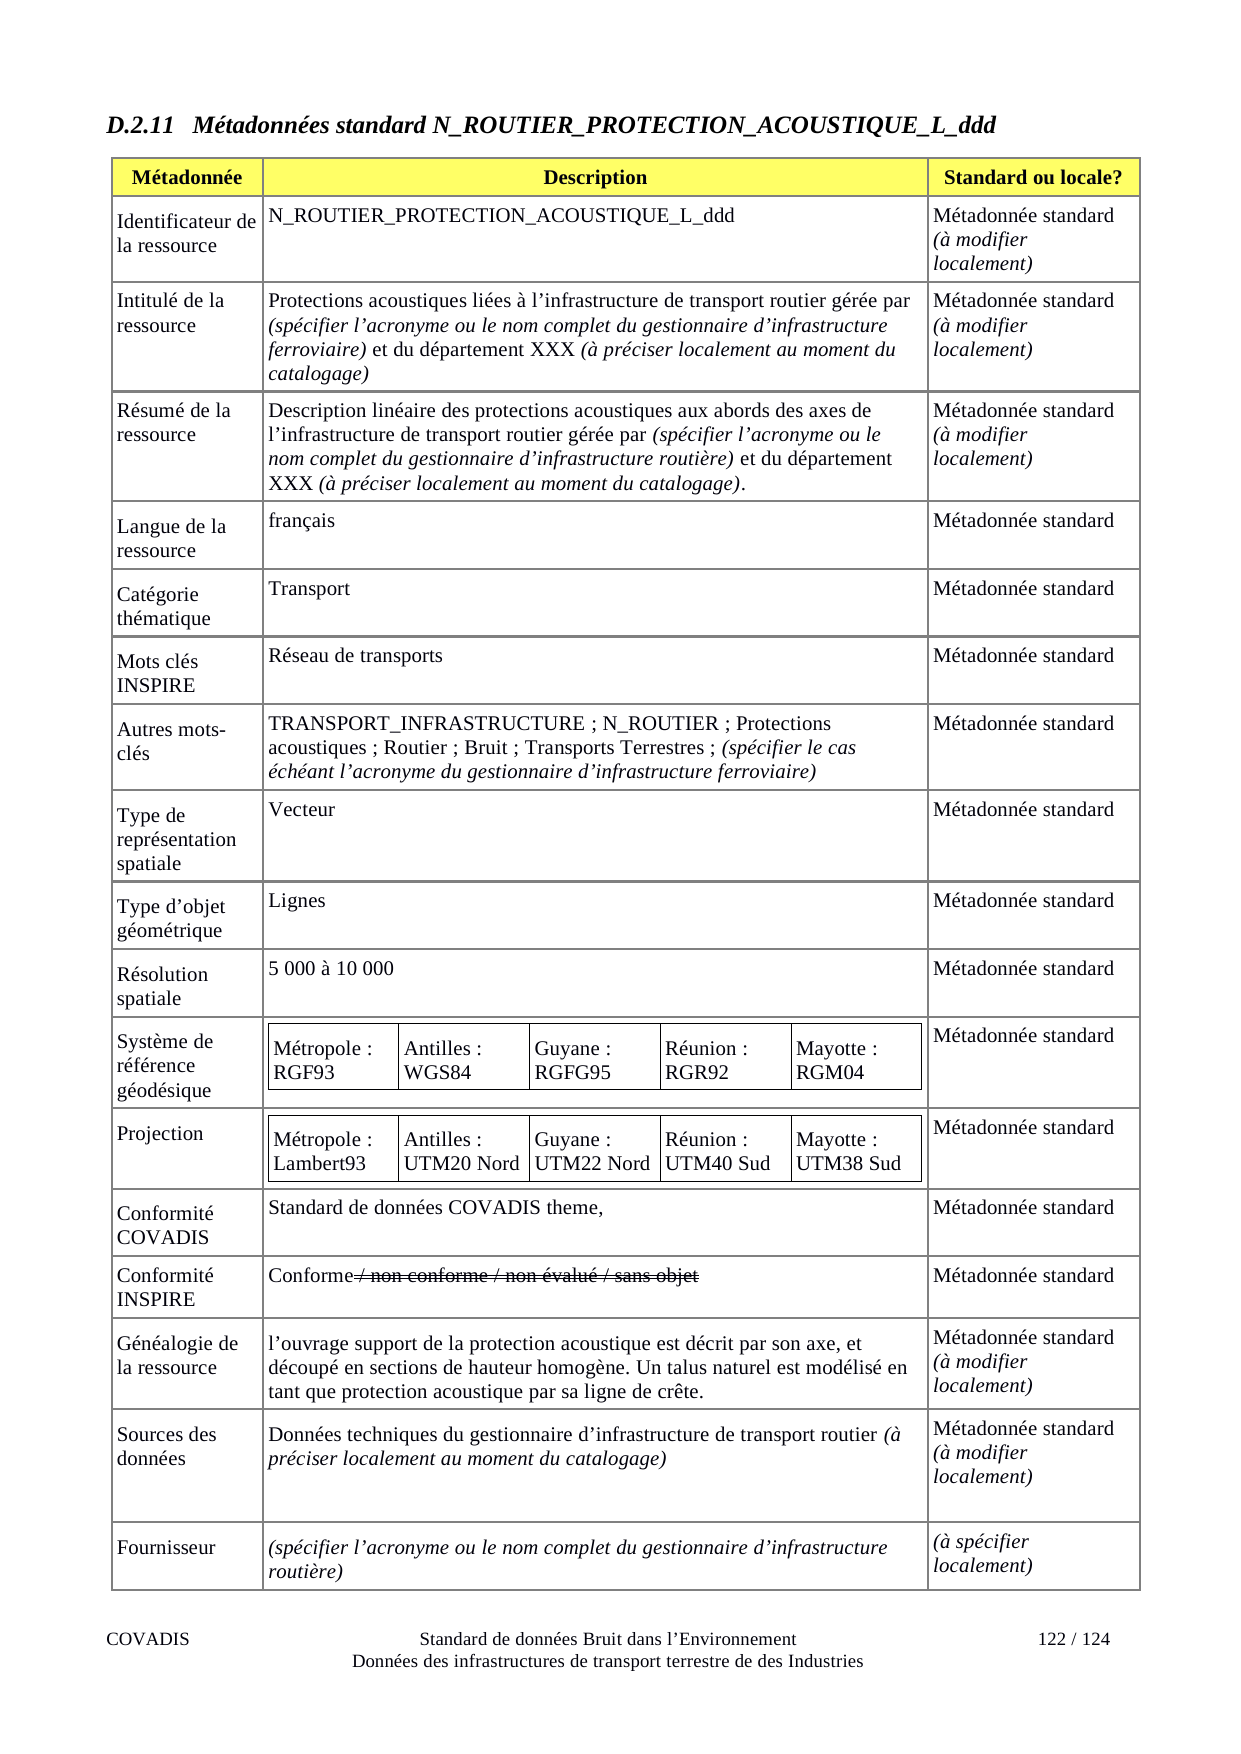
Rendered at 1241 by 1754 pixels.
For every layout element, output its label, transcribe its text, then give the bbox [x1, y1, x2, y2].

table_cell 5 000 à 10 000 [264, 950, 927, 1016]
table_cell Fournisseur [113, 1523, 262, 1588]
table_cell Système de référence géodésique [113, 1018, 262, 1107]
table_header Guyane : UTM22 Nord [530, 1116, 660, 1181]
table_cell Identificateur de la ressource [113, 197, 262, 281]
table_cell Conforme / non conforme / non évalué / sans objet [264, 1257, 927, 1317]
table_cell Description linéaire des protections acoustiques aux abords des axes de l’infrastructure de transport routier gérée par (spécifier l’acronyme ou le nom complet du gestionnaire d’infrastructure routière) et du département XXX (à préciser localement au moment du catalogage). [264, 393, 927, 500]
table_cell Métadonnée standard (à modifier localement) [929, 197, 1139, 281]
table_header Réunion : UTM40 Sud [661, 1116, 791, 1181]
table_cell Métadonnée standard (à modifier localement) [929, 283, 1139, 390]
table_cell Métadonnée standard [929, 1109, 1139, 1187]
table_cell Type d’objet géométrique [113, 883, 262, 948]
table_cell Résolution spatiale [113, 950, 262, 1016]
table_cell Métadonnée standard [929, 570, 1139, 635]
table_cell TRANSPORT_INFRASTRUCTURE ; N_ROUTIER ; Protections acoustiques ; Routier ; Bruit ; Transports Terrestres ; (spécifier le cas échéant l’acronyme du gestionnaire d’infrastructure ferroviaire) [264, 705, 927, 789]
table_cell Réseau de transports [264, 638, 927, 703]
table_cell Sources des données [113, 1410, 262, 1521]
table_cell Métadonnée standard (à modifier localement) [929, 1410, 1139, 1521]
table_header Réunion : RGR92 [661, 1024, 791, 1089]
table_cell Intitulé de la ressource [113, 283, 262, 390]
table_cell Métadonnée standard [929, 1257, 1139, 1317]
table_cell (à spécifier localement) [929, 1523, 1139, 1588]
table_cell Métadonnée standard (à modifier localement) [929, 393, 1139, 500]
table_header Métadonnée [113, 159, 262, 195]
table_cell [264, 1109, 927, 1187]
table_header Mayotte : RGM04 [792, 1024, 921, 1089]
table_cell Conformité INSPIRE [113, 1257, 262, 1317]
table_cell Métadonnée standard (à modifier localement) [929, 1319, 1139, 1408]
table_cell Transport [264, 570, 927, 635]
table_cell Métadonnée standard [929, 502, 1139, 568]
table_cell Projection [113, 1109, 262, 1187]
table_cell Catégorie thématique [113, 570, 262, 635]
subtitle Métadonnées standard N_ROUTIER_PROTECTION_ACOUSTIQUE_L_ddd [106, 110, 1134, 139]
table_cell Résumé de la ressource [113, 393, 262, 500]
table_cell Autres mots-clés [113, 705, 262, 789]
table_cell Vecteur [264, 791, 927, 880]
table_header Métropole : RGF93 [269, 1024, 398, 1089]
table_header Guyane : RGFG95 [530, 1024, 660, 1089]
table_cell Données techniques du gestionnaire d’infrastructure de transport routier (à préciser localement au moment du catalogage) [264, 1410, 927, 1521]
table_cell Lignes [264, 883, 927, 948]
table_cell Protections acoustiques liées à l’infrastructure de transport routier gérée par (spécifier l’acronyme ou le nom complet du gestionnaire d’infrastructure ferroviaire) et du département XXX (à préciser localement au moment du catalogage) [264, 283, 927, 390]
table_cell N_ROUTIER_PROTECTION_ACOUSTIQUE_L_ddd [264, 197, 927, 281]
table_cell Standard de données COVADIS theme, [264, 1190, 927, 1255]
table_cell l’ouvrage support de la protection acoustique est décrit par son axe, et découpé en sections de hauteur homogène. Un talus naturel est modélisé en tant que protection acoustique par sa ligne de crête. [264, 1319, 927, 1408]
table_cell Langue de la ressource [113, 502, 262, 568]
table_cell Mots clés INSPIRE [113, 638, 262, 703]
table_cell Conformité COVADIS [113, 1190, 262, 1255]
table_cell Métadonnée standard [929, 883, 1139, 948]
table_cell Généalogie de la ressource [113, 1319, 262, 1408]
table_cell Métadonnée standard [929, 638, 1139, 703]
table_cell Type de représentation spatiale [113, 791, 262, 880]
table_header Description [264, 159, 927, 195]
table_header Antilles : WGS84 [399, 1024, 529, 1089]
table_cell [264, 1018, 927, 1107]
table_cell français [264, 502, 927, 568]
table_cell (spécifier l’acronyme ou le nom complet du gestionnaire d’infrastructure routière) [264, 1523, 927, 1588]
table_header Antilles : UTM20 Nord [399, 1116, 529, 1181]
table_header Mayotte : UTM38 Sud [792, 1116, 921, 1181]
table_cell Métadonnée standard [929, 1190, 1139, 1255]
table_cell Métadonnée standard [929, 791, 1139, 880]
table_header Standard ou locale? [929, 159, 1139, 195]
table_cell Métadonnée standard [929, 705, 1139, 789]
table_cell Métadonnée standard [929, 1018, 1139, 1107]
table_cell Métadonnée standard [929, 950, 1139, 1016]
table_header Métropole : Lambert93 [269, 1116, 398, 1181]
